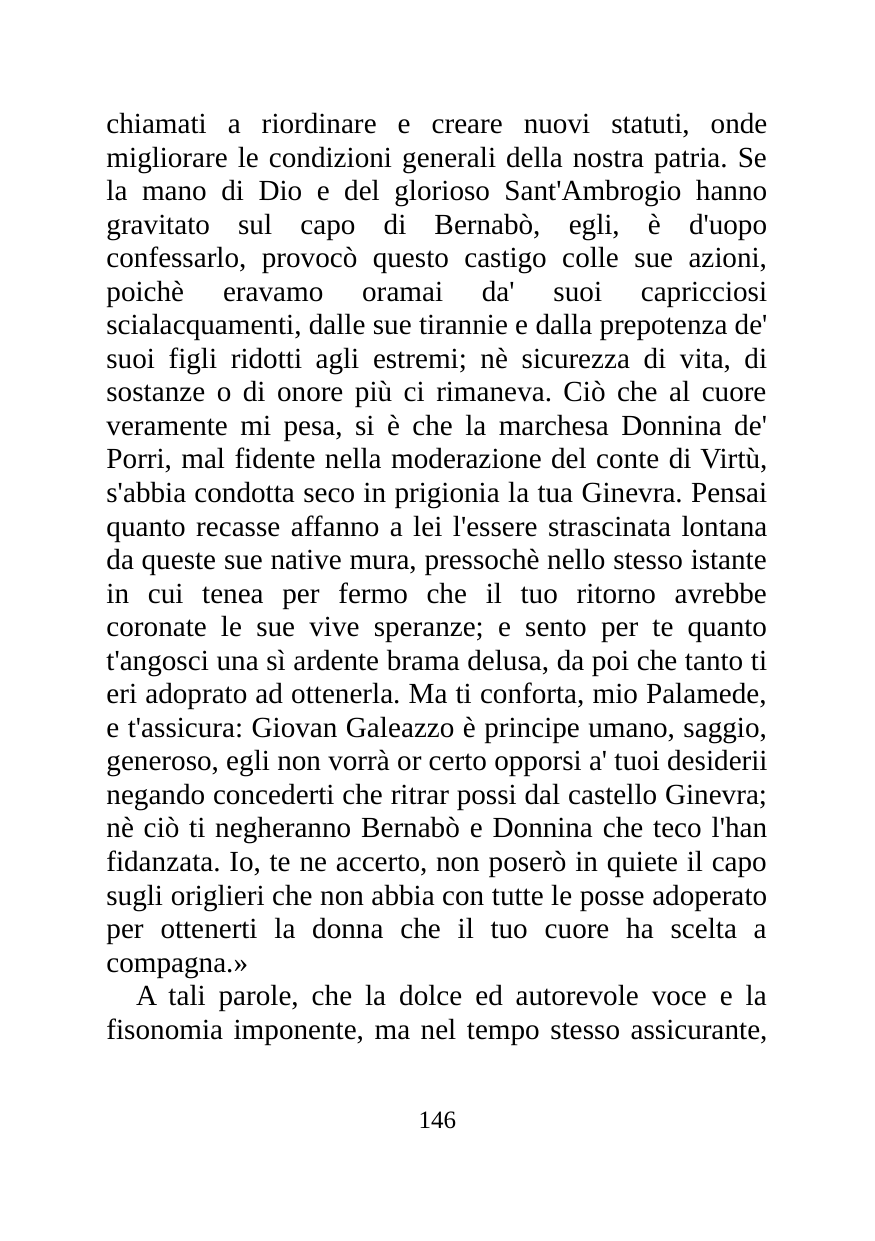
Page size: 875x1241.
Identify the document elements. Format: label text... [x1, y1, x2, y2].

text A tali parole, che la dolce ed autorevole voce e la fisonomia imponente, ma nel tempo stesso assicurante, [106, 978, 768, 1045]
text chiamati a riordinare e creare nuovi statuti, onde migliorare le condizioni generali della nostra patria. Se la mano di Dio e del glorioso Sant'Ambrogio hanno gravitato sul capo di Bernabò, egli, è d'uopo confessarlo, provocò questo castigo colle sue azioni, poichè eravamo oramai da' suoi capricciosi scialacquamenti, dalle sue tirannie e dalla prepotenza de' suoi figli ridotti agli estremi; nè sicurezza di vita, di sostanze o di onore più ci rimaneva. Ciò che al cuore veramente mi pesa, si è che la marchesa Donnina de' Porri, mal fidente nella moderazione del conte di Virtù, s'abbia condotta seco in prigionia la tua Ginevra. Pensai quanto recasse affanno a lei l'essere strascinata lontana da queste sue native mura, pressochè nello stesso istante in cui tenea per fermo che il tuo ritorno avrebbe coronate le sue vive speranze; e sento per te quanto t'angosci una sì ardente brama delusa, da poi che tanto ti eri adoprato ad ottenerla. Ma ti conforta, mio Palamede, e t'assicura: Giovan Galeazzo è principe umano, saggio, generoso, egli non vorrà or certo opporsi a' tuoi desiderii negando concederti che ritrar possi dal castello Ginevra; nè ciò ti negheranno Bernabò e Donnina che teco l'han fidanzata. Io, te ne accerto, non poserò in quiete il capo sugli origlieri che non abbia con tutte le posse adoperato per ottenerti la donna che il tuo cuore ha scelta a compagna.» [106, 106, 768, 978]
